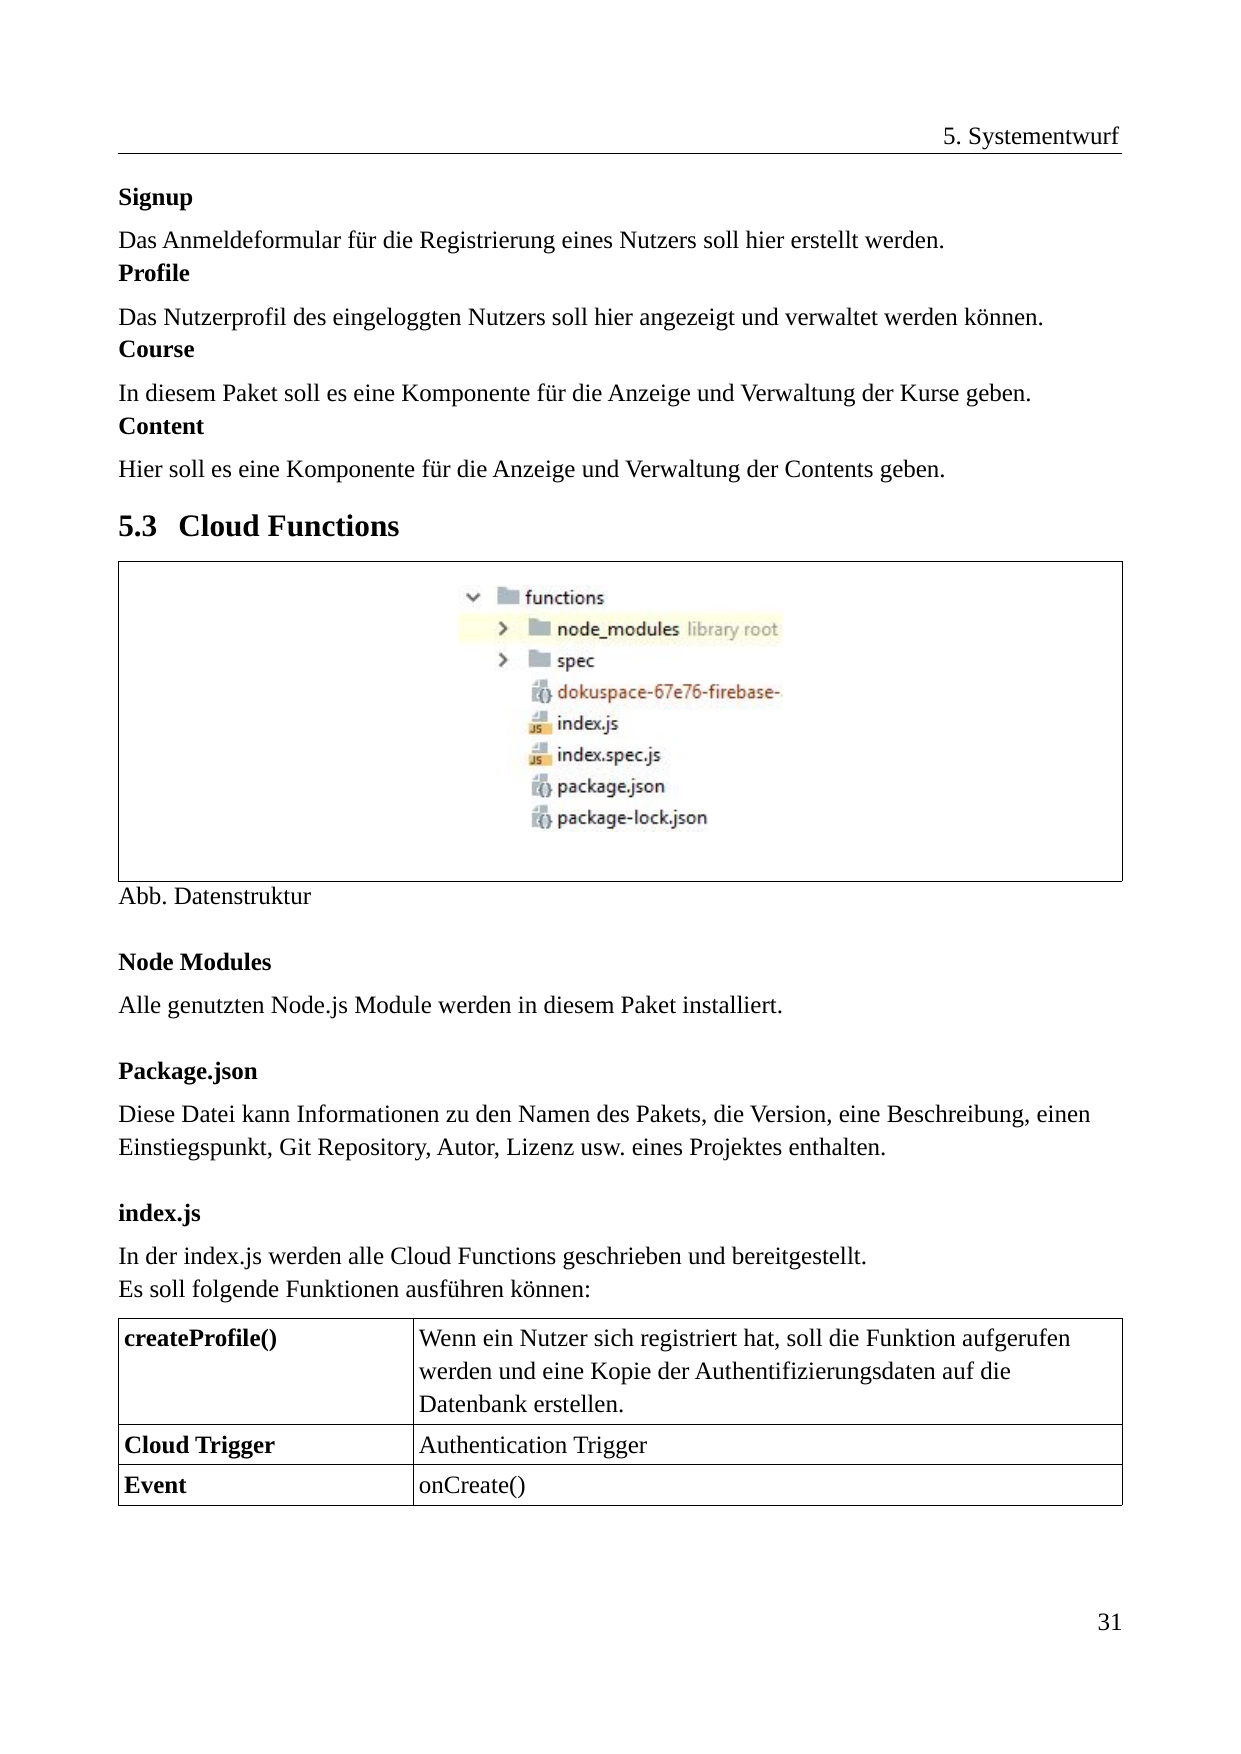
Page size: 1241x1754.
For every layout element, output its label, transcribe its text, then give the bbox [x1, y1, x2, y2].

text Signup [118, 182, 1122, 211]
text Hier soll es eine Komponente für die Anzeige und Verwaltung der Contents geben. [118, 454, 1122, 483]
table_cell Event [119, 1465, 413, 1504]
text Abb. Datenstruktur [118, 882, 1122, 910]
text Diese Datei kann Informationen zu den Namen des Pakets, die Version, eine Beschreibung, einen Einstiegspunkt, Git Repository, Autor, Lizenz usw. eines Projektes enthalten. [118, 1099, 1122, 1161]
text Das Nutzerprofil des eingeloggten Nutzers soll hier angezeigt und verwaltet werden können. [118, 302, 1122, 330]
text index.js [118, 1198, 1122, 1227]
table_cell Authentication Trigger [414, 1425, 1122, 1464]
table_cell Cloud Trigger [119, 1425, 413, 1464]
text Es soll folgende Funktionen ausführen können: [118, 1274, 1122, 1303]
text In der index.js werden alle Cloud Functions geschrieben und bereitgestellt. [118, 1241, 1122, 1270]
text Das Anmeldeformular für die Registrierung eines Nutzers soll hier erstellt werden. [118, 225, 1122, 254]
text Course [118, 334, 1122, 363]
text Alle genutzten Node.js Module werden in diesem Paket installiert. [118, 990, 1122, 1019]
table_cell onCreate() [414, 1465, 1122, 1504]
table_header [119, 562, 1122, 881]
text Content [118, 411, 1122, 439]
table_header Wenn ein Nutzer sich registriert hat, soll die Funktion aufgerufen werden und eine Kopie der Authentifizierungsdaten auf die Datenbank erstellen. [414, 1319, 1122, 1424]
table_header createProfile() [119, 1319, 413, 1424]
text Profile [118, 258, 1122, 287]
text Package.json [118, 1056, 1122, 1085]
text Node Modules [118, 947, 1122, 976]
subtitle Cloud Functions [118, 508, 1122, 544]
picture [457, 585, 783, 832]
text In diesem Paket soll es eine Komponente für die Anzeige und Verwaltung der Kurse geben. [118, 378, 1122, 406]
